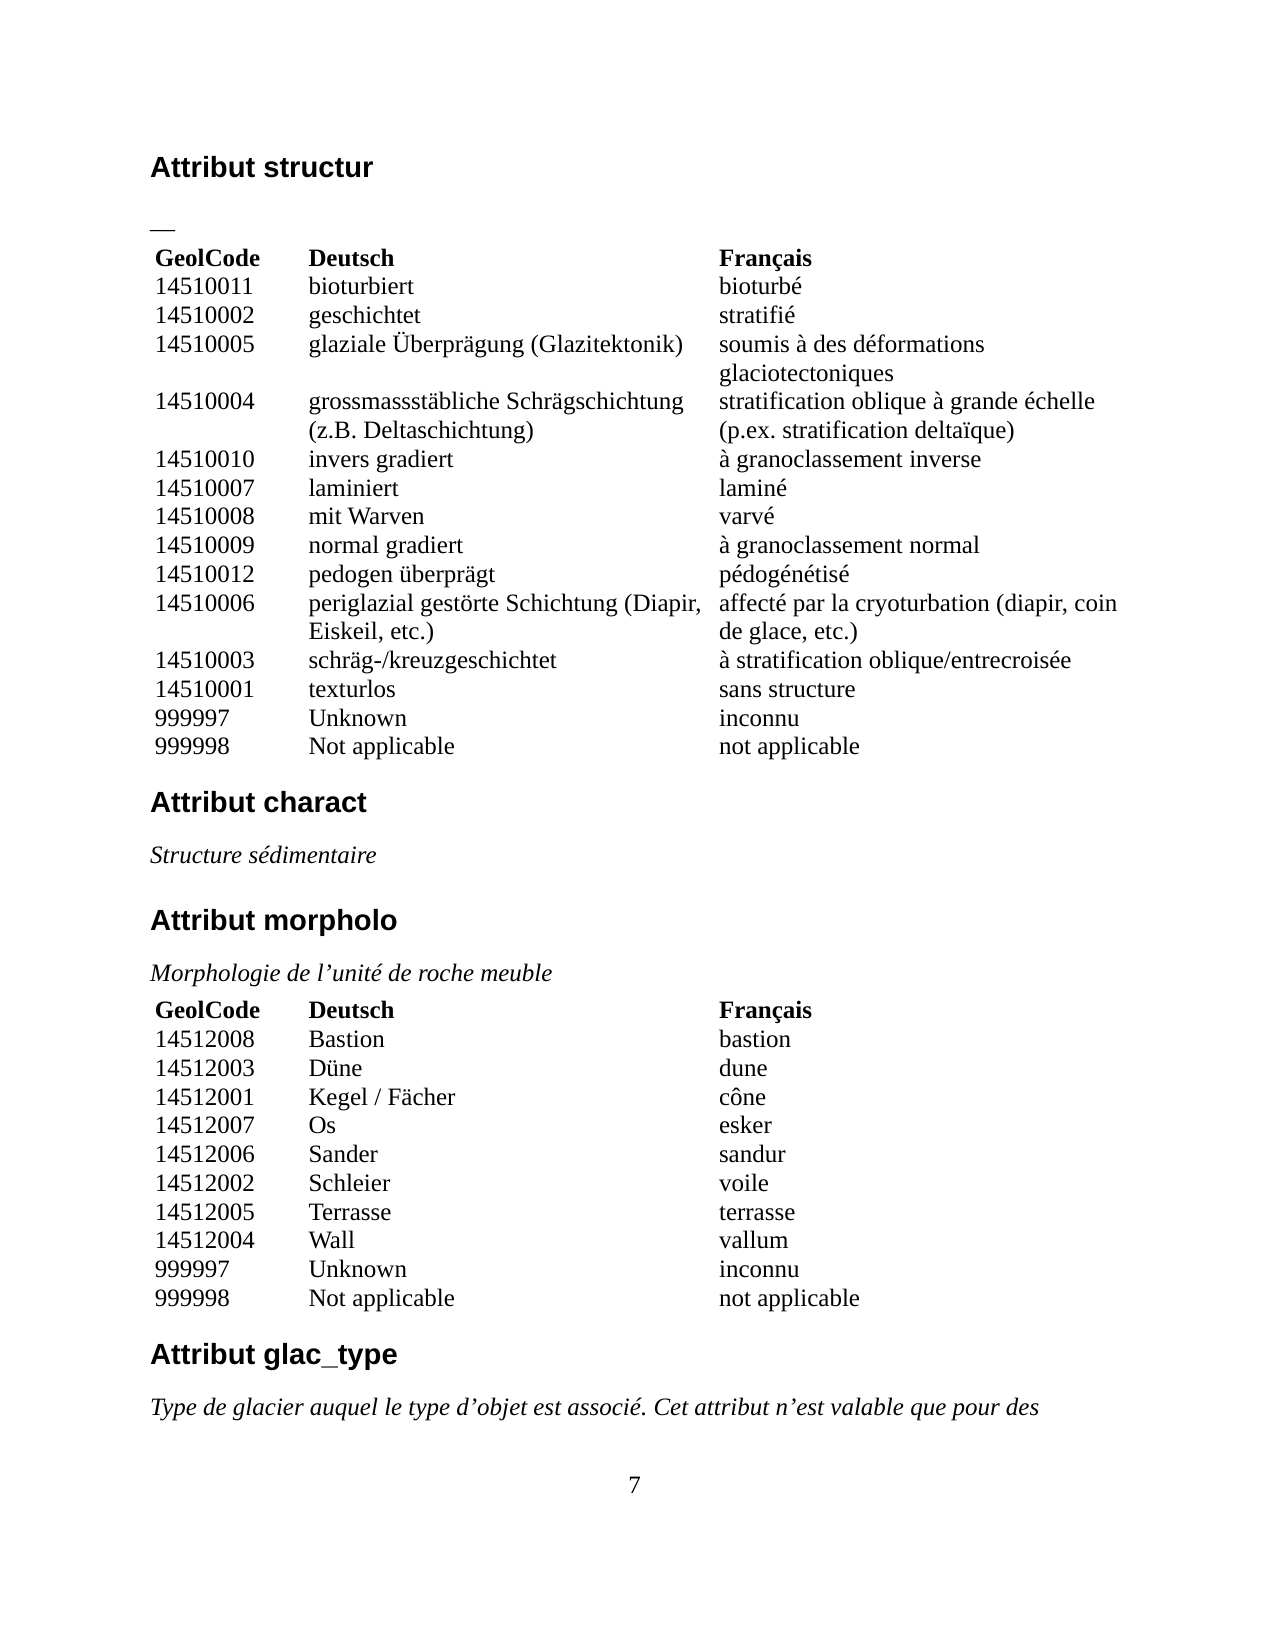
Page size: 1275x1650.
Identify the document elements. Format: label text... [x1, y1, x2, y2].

table_cell vallum [714, 1226, 1125, 1254]
table_cell inconnu [714, 703, 1125, 731]
table_cell bioturbiert [304, 271, 714, 300]
table_cell 14510007 [150, 473, 304, 501]
table_cell Unknown [304, 1254, 714, 1283]
table_cell Not applicable [304, 731, 714, 760]
table_cell Unknown [304, 703, 714, 731]
table_cell 14510009 [150, 530, 304, 559]
table_cell stratifié [714, 300, 1125, 329]
table_header Français [714, 243, 1125, 271]
table_cell 14510004 [150, 386, 304, 444]
table_cell Not applicable [304, 1283, 714, 1312]
table_cell texturlos [304, 674, 714, 703]
table_cell cône [714, 1082, 1125, 1111]
table_cell Schleier [304, 1168, 714, 1197]
table_cell 14512004 [150, 1226, 304, 1254]
table_cell geschichtet [304, 300, 714, 329]
table_cell Düne [304, 1053, 714, 1082]
table_cell affecté par la cryoturbation (diapir, coin de glace, etc.) [714, 588, 1125, 645]
table_cell inconnu [714, 1254, 1125, 1283]
table_header Deutsch [304, 996, 714, 1024]
table_cell 14510003 [150, 645, 304, 674]
table_cell schräg-/kreuzgeschichtet [304, 645, 714, 674]
table_cell 14510010 [150, 444, 304, 473]
table_header Français [714, 996, 1125, 1024]
table_cell laminé [714, 473, 1125, 501]
table_cell Wall [304, 1226, 714, 1254]
table_cell 999998 [150, 731, 304, 760]
text Morphologie de l’unité de roche meuble [150, 958, 1125, 987]
table_cell soumis à des déformations glaciotectoniques [714, 329, 1125, 386]
table_cell laminiert [304, 473, 714, 501]
table_cell à stratification oblique/entrecroisée [714, 645, 1125, 674]
table_header Deutsch [304, 243, 714, 271]
table_cell voile [714, 1168, 1125, 1197]
table_header GeolCode [150, 243, 304, 271]
table_cell 14512001 [150, 1082, 304, 1111]
subtitle Attribut charact [150, 785, 1125, 819]
table_cell 999998 [150, 1283, 304, 1312]
subtitle Attribut structur [150, 150, 1125, 183]
table_cell 14512006 [150, 1139, 304, 1168]
table_cell 14512003 [150, 1053, 304, 1082]
table_cell 999997 [150, 1254, 304, 1283]
table_cell 14510001 [150, 674, 304, 703]
table_header GeolCode [150, 996, 304, 1024]
table_cell stratification oblique à grande échelle (p.ex. stratification deltaïque) [714, 386, 1125, 444]
table_cell not applicable [714, 1283, 1125, 1312]
table_cell 14512008 [150, 1024, 304, 1053]
table_cell not applicable [714, 731, 1125, 760]
table_cell pedogen überprägt [304, 559, 714, 588]
table_cell invers gradiert [304, 444, 714, 473]
table_cell 14512007 [150, 1111, 304, 1139]
table_cell normal gradiert [304, 530, 714, 559]
table_cell dune [714, 1053, 1125, 1082]
table_cell Kegel / Fächer [304, 1082, 714, 1111]
table_cell periglazial gestörte Schichtung (Diapir, Eiskeil, etc.) [304, 588, 714, 645]
table_cell bioturbé [714, 271, 1125, 300]
table_cell 14510008 [150, 501, 304, 530]
table_cell Terrasse [304, 1197, 714, 1226]
table_cell 14510006 [150, 588, 304, 645]
table_cell 14512002 [150, 1168, 304, 1197]
table_cell grossmassstäbliche Schrägschichtung (z.B. Deltaschichtung) [304, 386, 714, 444]
table_cell Sander [304, 1139, 714, 1168]
table_cell sans structure [714, 674, 1125, 703]
table_cell glaziale Überprägung (Glazitektonik) [304, 329, 714, 386]
table_cell bastion [714, 1024, 1125, 1053]
table_cell 14512005 [150, 1197, 304, 1226]
table_cell à granoclassement normal [714, 530, 1125, 559]
table_cell 14510005 [150, 329, 304, 386]
table_cell varvé [714, 501, 1125, 530]
table_cell pédogénétisé [714, 559, 1125, 588]
table_cell 14510012 [150, 559, 304, 588]
table_cell Bastion [304, 1024, 714, 1053]
table_cell sandur [714, 1139, 1125, 1168]
table_cell esker [714, 1111, 1125, 1139]
subtitle Attribut glac_type [150, 1337, 1125, 1370]
table_cell 14510002 [150, 300, 304, 329]
text Structure sédimentaire [150, 840, 1125, 869]
table_cell à granoclassement inverse [714, 444, 1125, 473]
text Type de glacier auquel le type d’objet est associé. Cet attribut n’est valable que pour des [150, 1392, 1125, 1421]
table_cell terrasse [714, 1197, 1125, 1226]
table_cell 999997 [150, 703, 304, 731]
text __ [150, 205, 1125, 234]
table_cell Os [304, 1111, 714, 1139]
table_cell 14510011 [150, 271, 304, 300]
subtitle Attribut morpholo [150, 903, 1125, 936]
table_cell mit Warven [304, 501, 714, 530]
